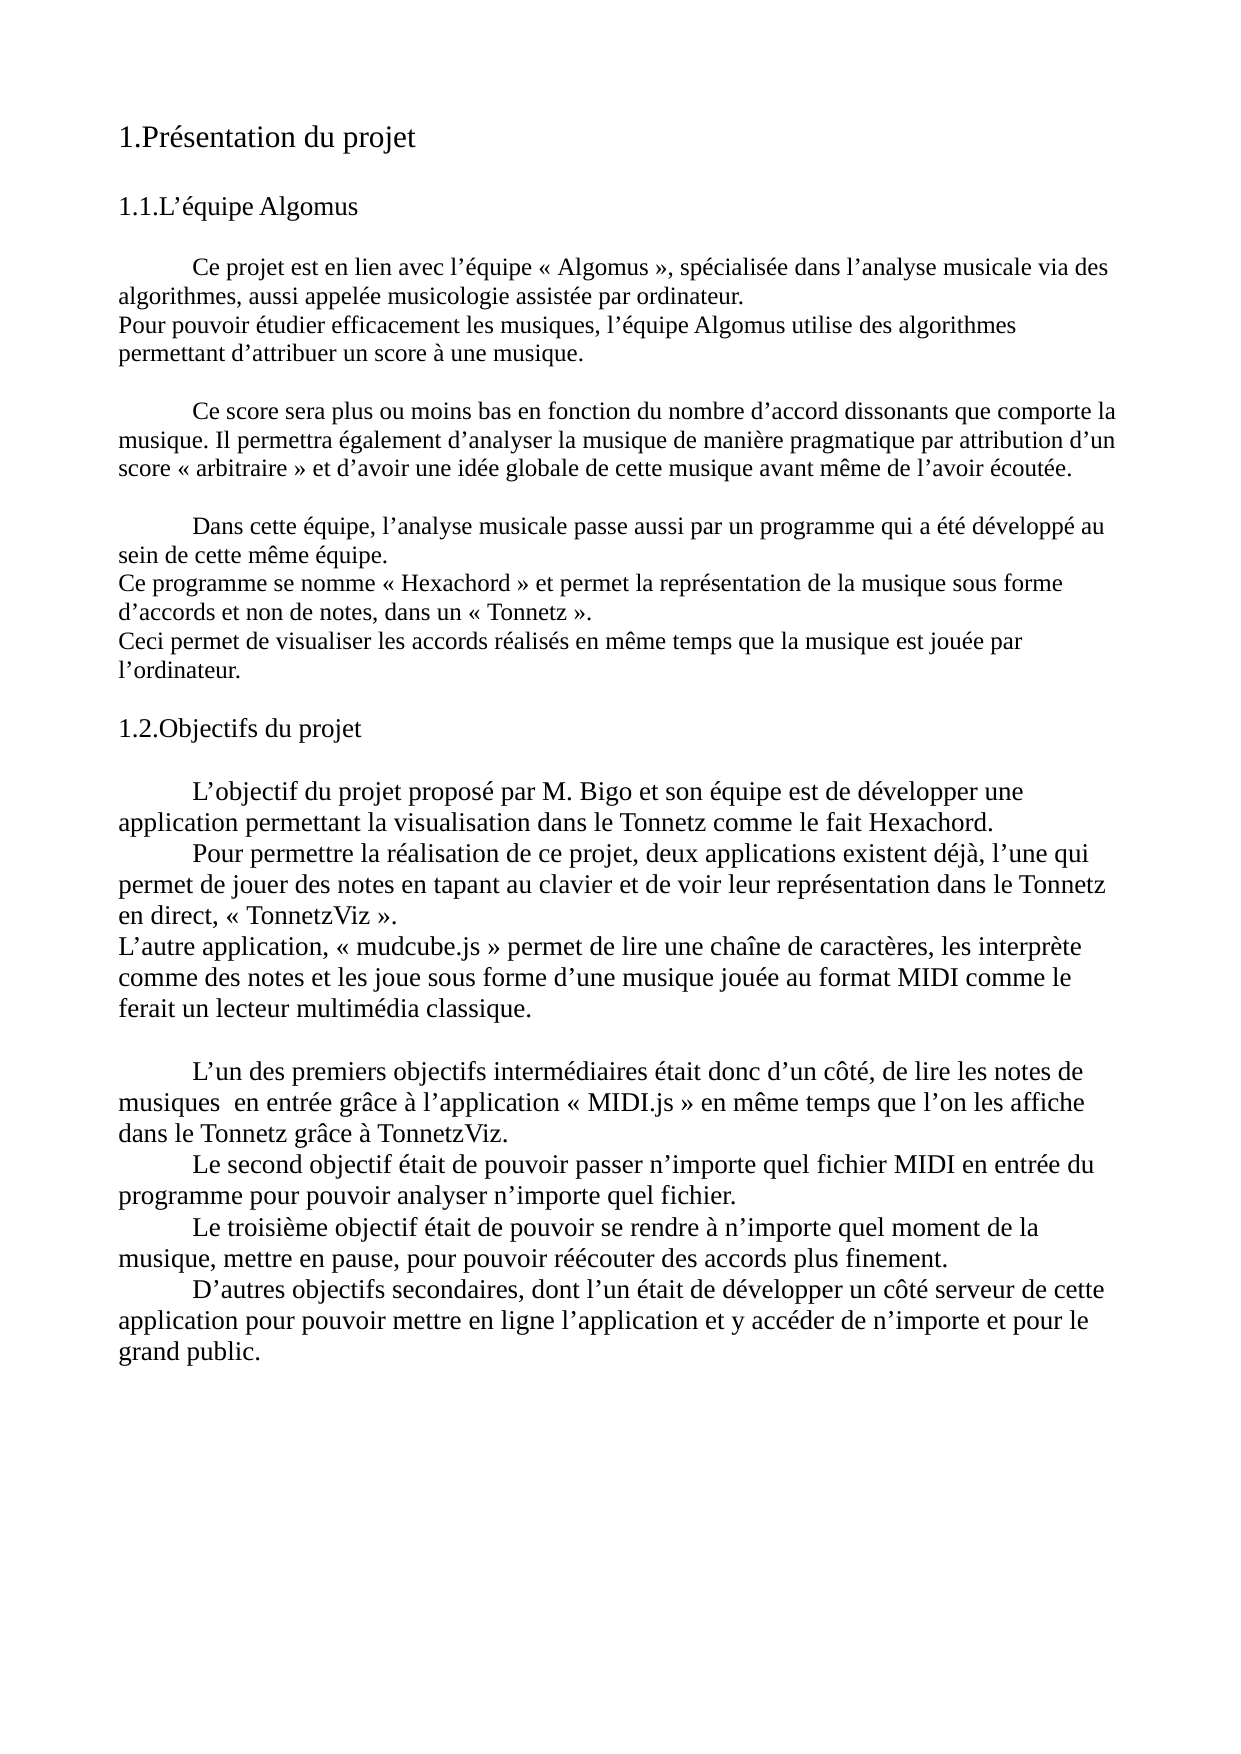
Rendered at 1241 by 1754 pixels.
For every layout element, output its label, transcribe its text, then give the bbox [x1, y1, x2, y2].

text L’objectif du projet proposé par M. Bigo et son équipe est de développer une application permettant la visualisation dans le Tonnetz comme le fait Hexachord. [118, 774, 1122, 837]
text L’un des premiers objectifs intermédiaires était donc d’un côté, de lire les notes de musiques en entrée grâce à l’application « MIDI.js » en même temps que l’on les affiche dans le Tonnetz grâce à TonnetzViz. [118, 1055, 1122, 1148]
text L’autre application, « mudcube.js » permet de lire une chaîne de caractères, les interprète comme des notes et les joue sous forme d’une musique jouée au format MIDI comme le ferait un lecteur multimédia classique. [118, 930, 1122, 1024]
text 1.2.Objectifs du projet [118, 712, 1122, 743]
text Ce programme se nomme « Hexachord » et permet la représentation de la musique sous forme d’accords et non de notes, dans un « Tonnetz ». [118, 568, 1122, 626]
text Dans cette équipe, l’analyse musicale passe aussi par un programme qui a été développé au sein de cette même équipe. [118, 511, 1122, 568]
text D’autres objectifs secondaires, dont l’un était de développer un côté serveur de cette application pour pouvoir mettre en ligne l’application et y accéder de n’importe et pour le grand public. [118, 1273, 1122, 1366]
text 1.Présentation du projet [118, 118, 1122, 154]
text 1.1.L’équipe Algomus [118, 190, 1122, 221]
text Ceci permet de visualiser les accords réalisés en même temps que la musique est jouée par l’ordinateur. [118, 626, 1122, 683]
text Pour permettre la réalisation de ce projet, deux applications existent déjà, l’une qui permet de jouer des notes en tapant au clavier et de voir leur représentation dans le Tonnetz en direct, « TonnetzViz ». [118, 837, 1122, 930]
text Ce projet est en lien avec l’équipe « Algomus », spécialisée dans l’analyse musicale via des algorithmes, aussi appelée musicologie assistée par ordinateur. [118, 252, 1122, 310]
text Pour pouvoir étudier efficacement les musiques, l’équipe Algomus utilise des algorithmes permettant d’attribuer un score à une musique. [118, 310, 1122, 367]
text Ce score sera plus ou moins bas en fonction du nombre d’accord dissonants que comporte la musique. Il permettra également d’analyser la musique de manière pragmatique par attribution d’un score « arbitraire » et d’avoir une idée globale de cette musique avant même de l’avoir écoutée. [118, 396, 1122, 482]
text Le second objectif était de pouvoir passer n’importe quel fichier MIDI en entrée du programme pour pouvoir analyser n’importe quel fichier. Le troisième objectif était de pouvoir se rendre à n’importe quel moment de la musique, mettre en pause, pour pouvoir réécouter des accords plus finement. [118, 1148, 1122, 1273]
